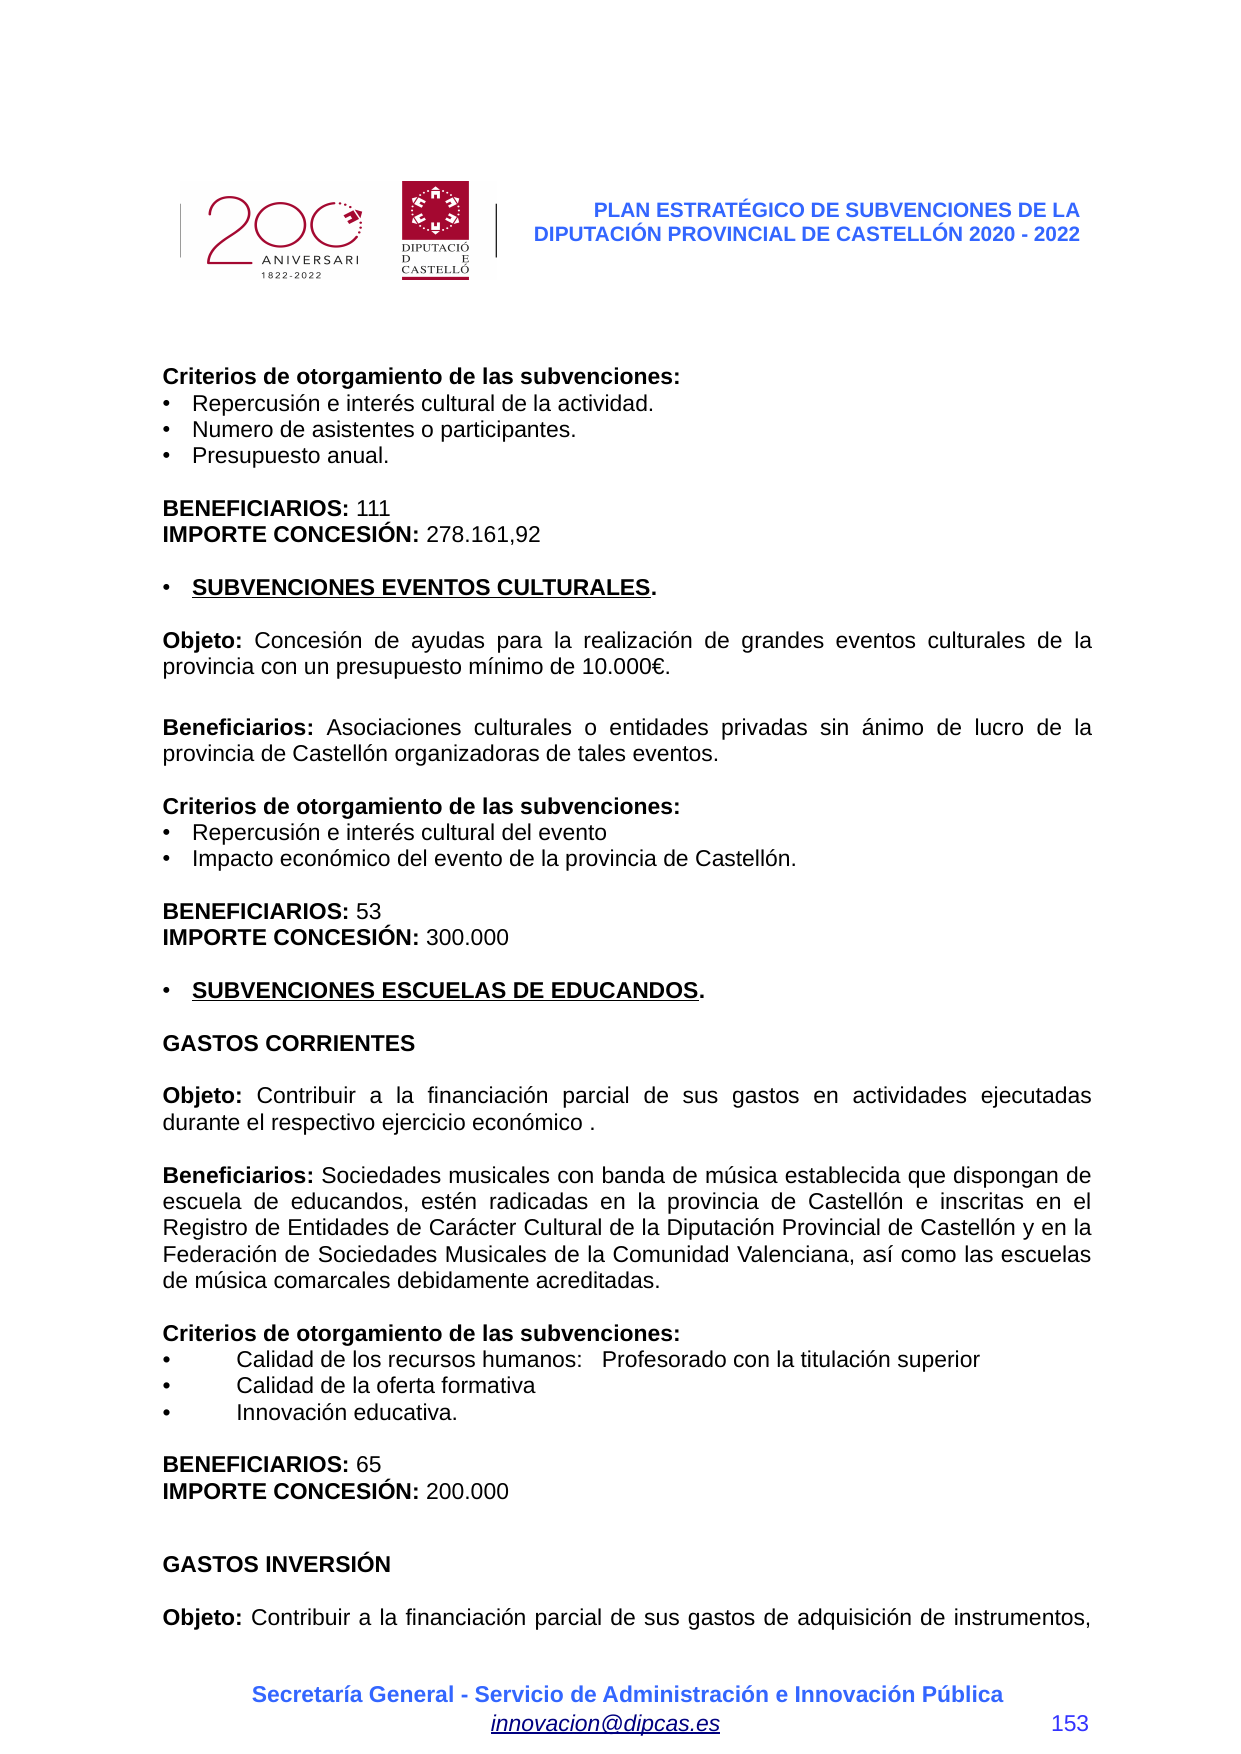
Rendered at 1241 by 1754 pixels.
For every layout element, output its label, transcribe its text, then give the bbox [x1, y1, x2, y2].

text IMPORTE CONCESIÓN: 300.000 [162, 924, 1092, 951]
list SUBVENCIONES EVENTOS CULTURALES. [162, 574, 1092, 600]
text IMPORTE CONCESIÓN: 278.161,92 [162, 521, 1092, 548]
text Criterios de otorgamiento de las subvenciones: [162, 1320, 1092, 1346]
text Objeto: Contribuir a la financiación parcial de sus gastos de adquisición de instrumentos, [162, 1604, 1092, 1630]
text Beneficiarios: Asociaciones culturales o entidades privadas sin ánimo de lucro de la provincia de Castellón organizadoras de tales eventos. [162, 713, 1092, 766]
text Criterios de otorgamiento de las subvenciones: [162, 363, 1092, 389]
text Beneficiarios: Sociedades musicales con banda de música establecida que dispongan de escuela de educandos, estén radicadas en la provincia de Castellón e inscritas en el Registro de Entidades de Carácter Cultural de la Diputación Provincial de Castellón y en la Federación de Sociedades Musicales de la Comunidad Valenciana, así como las escuelas de música comarcales debidamente acreditadas. [162, 1162, 1092, 1293]
text GASTOS CORRIENTES [162, 1030, 1092, 1056]
list Presupuesto anual. [162, 442, 1092, 469]
picture [180, 181, 497, 280]
list Calidad de los recursos humanos: Profesorado con la titulación superior [162, 1346, 1092, 1372]
list Repercusión e interés cultural de la actividad. [162, 389, 1092, 416]
list Impacto económico del evento de la provincia de Castellón. [162, 845, 1092, 872]
list Repercusión e interés cultural del evento [162, 819, 1092, 845]
text BENEFICIARIOS: 65 [162, 1451, 1092, 1478]
list Innovación educativa. [162, 1399, 1092, 1425]
list Calidad de la oferta formativa [162, 1372, 1092, 1399]
text Criterios de otorgamiento de las subvenciones: [162, 793, 1092, 819]
text BENEFICIARIOS: 53 [162, 898, 1092, 924]
text BENEFICIARIOS: 111 [162, 495, 1092, 521]
list SUBVENCIONES ESCUELAS DE EDUCANDOS. [162, 977, 1092, 1003]
text IMPORTE CONCESIÓN: 200.000 [162, 1478, 1092, 1504]
list Numero de asistentes o participantes. [162, 416, 1092, 442]
text GASTOS INVERSIÓN [162, 1551, 1092, 1578]
text Objeto: Contribuir a la financiación parcial de sus gastos en actividades ejecutadas durante el respectivo ejercicio económico . [162, 1082, 1092, 1135]
text Objeto: Concesión de ayudas para la realización de grandes eventos culturales de la provincia con un presupuesto mínimo de 10.000€. [162, 627, 1092, 679]
